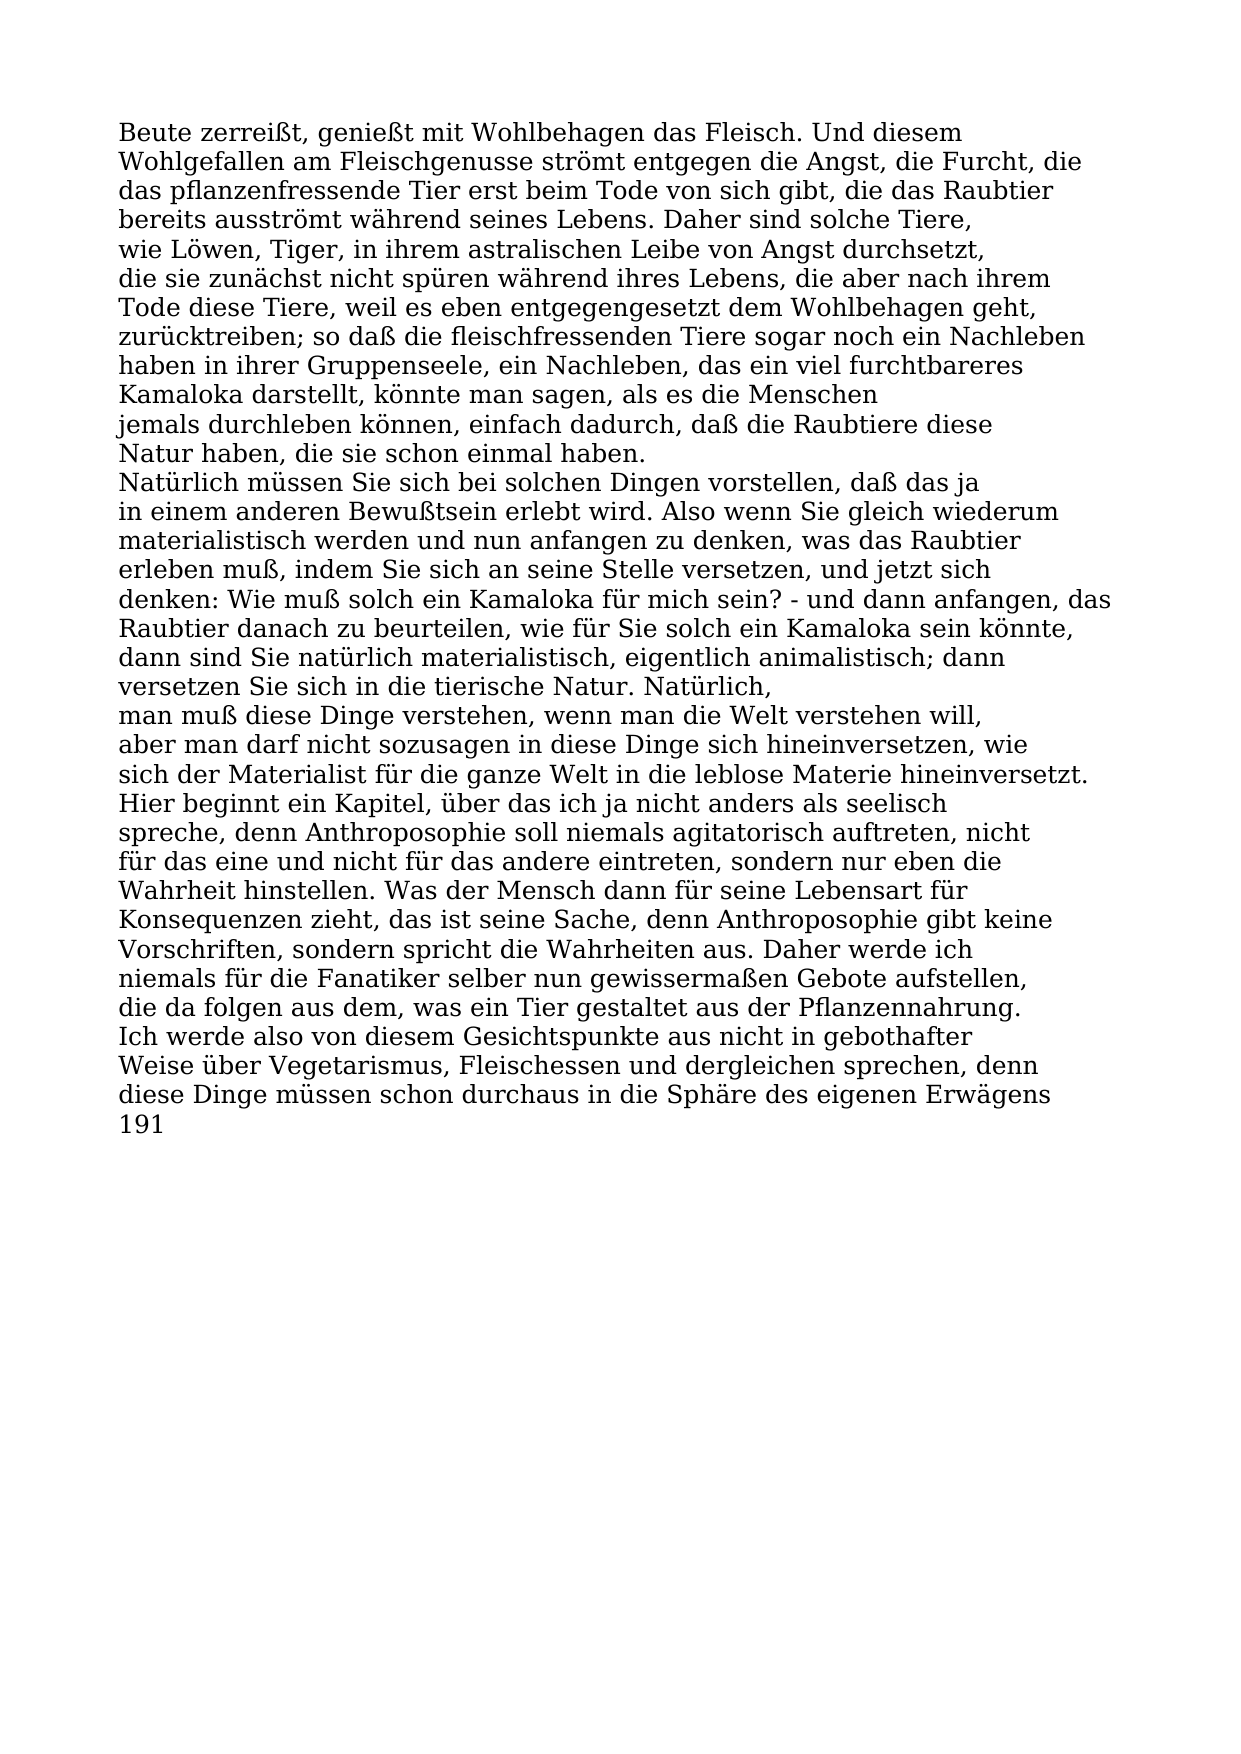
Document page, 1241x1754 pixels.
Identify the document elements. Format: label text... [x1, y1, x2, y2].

text man muß diese Dinge verstehen, wenn man die Welt verstehen will, [118, 701, 1122, 731]
text Ich werde also von diesem Gesichtspunkte aus nicht in gebothafter [118, 1022, 1122, 1051]
text jemals durchleben können, einfach dadurch, daß die Raubtiere diese [118, 410, 1122, 439]
text Vorschriften, sondern spricht die Wahrheiten aus. Daher werde ich [118, 935, 1122, 964]
text diese Dinge müssen schon durchaus in die Sphäre des eigenen Erwägens [118, 1081, 1122, 1110]
text Tode diese Tiere, weil es eben entgegengesetzt dem Wohlbehagen geht, [118, 293, 1122, 322]
text 191 [118, 1110, 1122, 1139]
text spreche, denn Anthroposophie soll niemals agitatorisch auftreten, nicht [118, 818, 1122, 847]
text die da folgen aus dem, was ein Tier gestaltet aus der Pflanzennahrung. [118, 993, 1122, 1022]
text zurücktreiben; so daß die fleischfressenden Tiere sogar noch ein Nachleben haben in ihrer Gruppenseele, ein Nachleben, das ein viel furchtbareres Kamaloka darstellt, könnte man sagen, als es die Menschen [118, 322, 1122, 410]
text Hier beginnt ein Kapitel, über das ich ja nicht anders als seelisch [118, 789, 1122, 818]
text Wahrheit hinstellen. Was der Mensch dann für seine Lebensart für Konsequenzen zieht, das ist seine Sache, denn Anthroposophie gibt keine [118, 876, 1122, 935]
text für das eine und nicht für das andere eintreten, sondern nur eben die [118, 847, 1122, 876]
text Natürlich müssen Sie sich bei solchen Dingen vorstellen, daß das ja [118, 468, 1122, 497]
text das pflanzenfressende Tier erst beim Tode von sich gibt, die das Raubtier bereits ausströmt während seines Lebens. Daher sind solche Tiere, [118, 176, 1122, 235]
text sich der Materialist für die ganze Welt in die leblose Materie hineinversetzt. [118, 760, 1122, 789]
text Beute zerreißt, genießt mit Wohlbehagen das Fleisch. Und diesem Wohlgefallen am Fleischgenusse strömt entgegen die Angst, die Furcht, die [118, 118, 1122, 176]
text wie Löwen, Tiger, in ihrem astralischen Leibe von Angst durchsetzt, [118, 235, 1122, 264]
text denken: Wie muß solch ein Kamaloka für mich sein? - und dann anfangen, das Raubtier danach zu beurteilen, wie für Sie solch ein Kamaloka sein könnte, dann sind Sie natürlich materialistisch, eigentlich animalistisch; dann versetzen Sie sich in die tierische Natur. Natürlich, [118, 585, 1122, 701]
text die sie zunächst nicht spüren während ihres Lebens, die aber nach ihrem [118, 264, 1122, 293]
text in einem anderen Bewußtsein erlebt wird. Also wenn Sie gleich wiederum materialistisch werden und nun anfangen zu denken, was das Raubtier erleben muß, indem Sie sich an seine Stelle versetzen, und jetzt sich [118, 497, 1122, 585]
text Natur haben, die sie schon einmal haben. [118, 439, 1122, 468]
text Weise über Vegetarismus, Fleischessen und dergleichen sprechen, denn [118, 1051, 1122, 1081]
text niemals für die Fanatiker selber nun gewissermaßen Gebote aufstellen, [118, 964, 1122, 993]
text aber man darf nicht sozusagen in diese Dinge sich hineinversetzen, wie [118, 731, 1122, 760]
